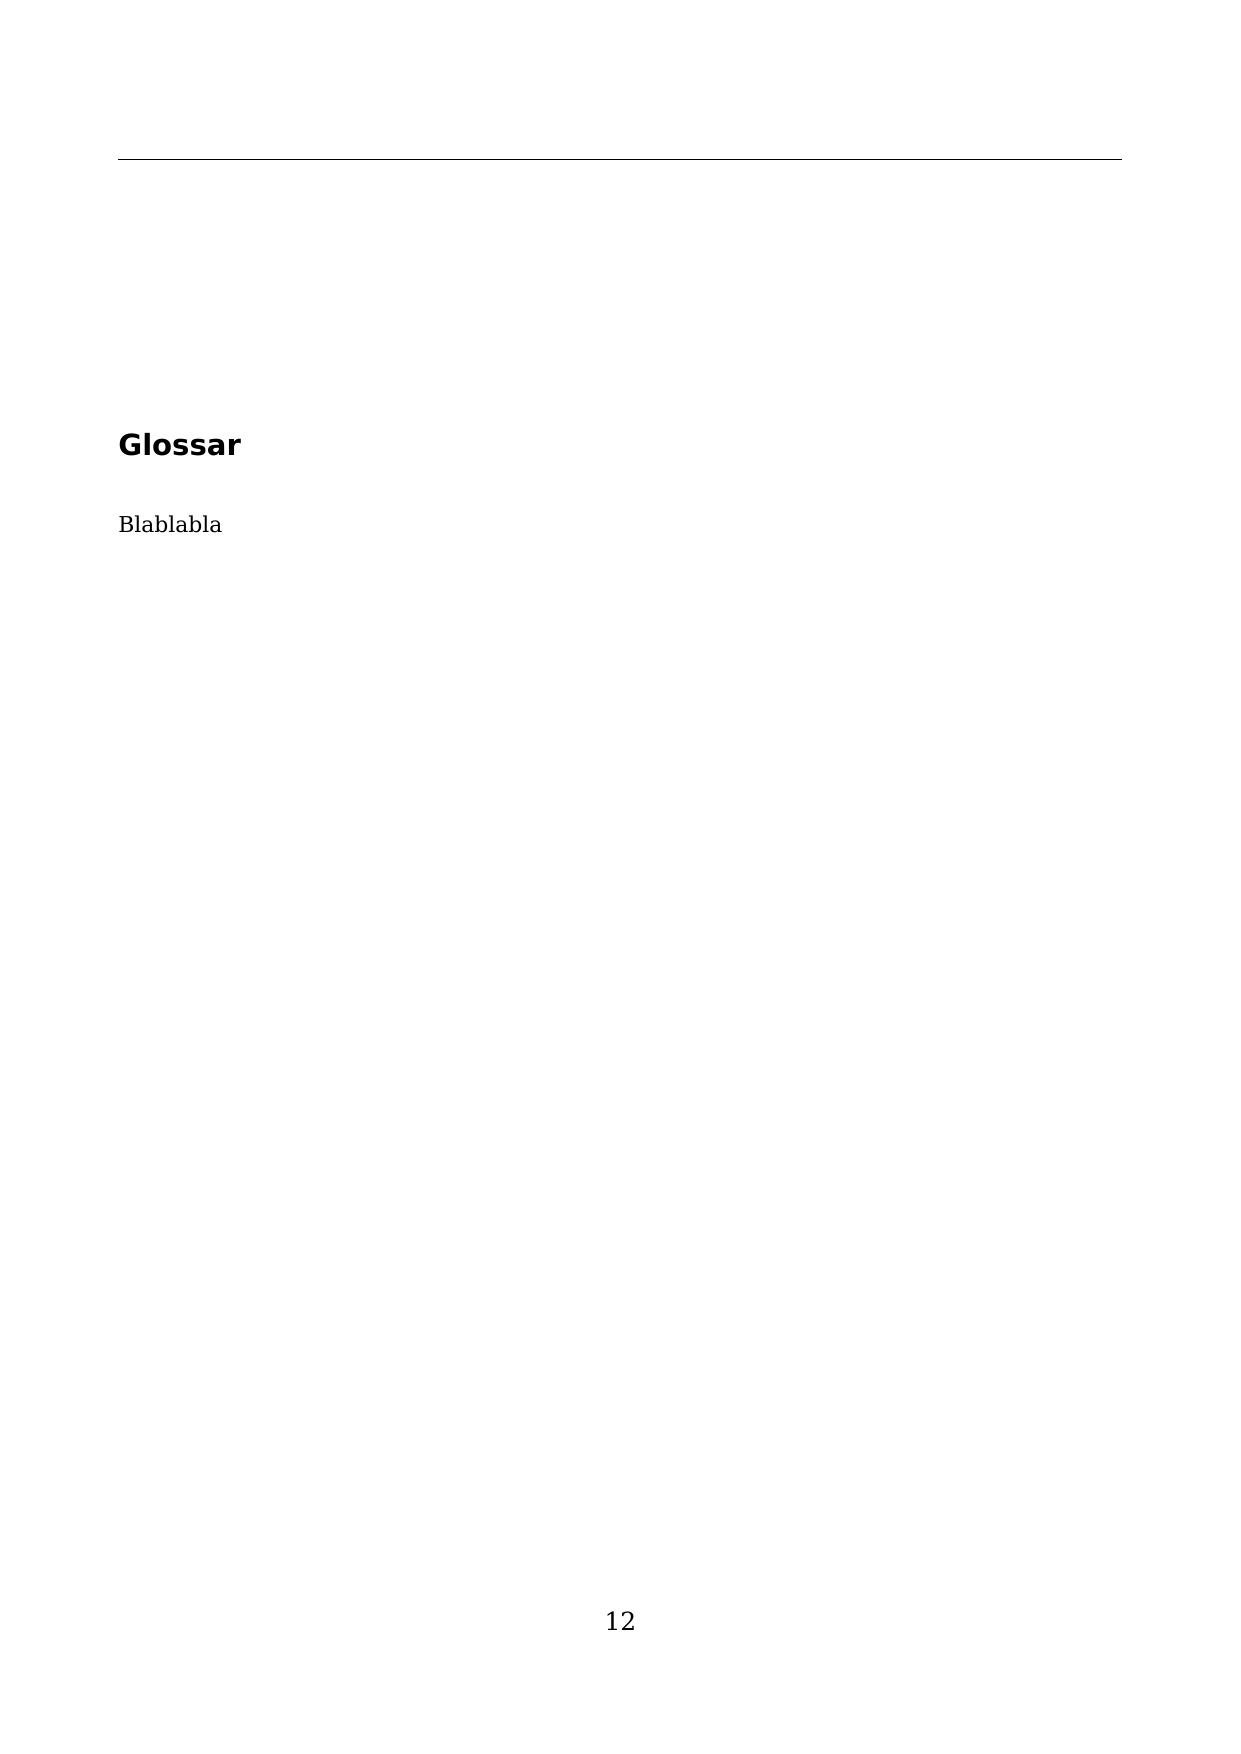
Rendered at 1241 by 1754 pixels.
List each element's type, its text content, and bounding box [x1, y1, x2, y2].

subtitle Glossar [118, 428, 1122, 462]
text Blablabla [118, 512, 1122, 537]
